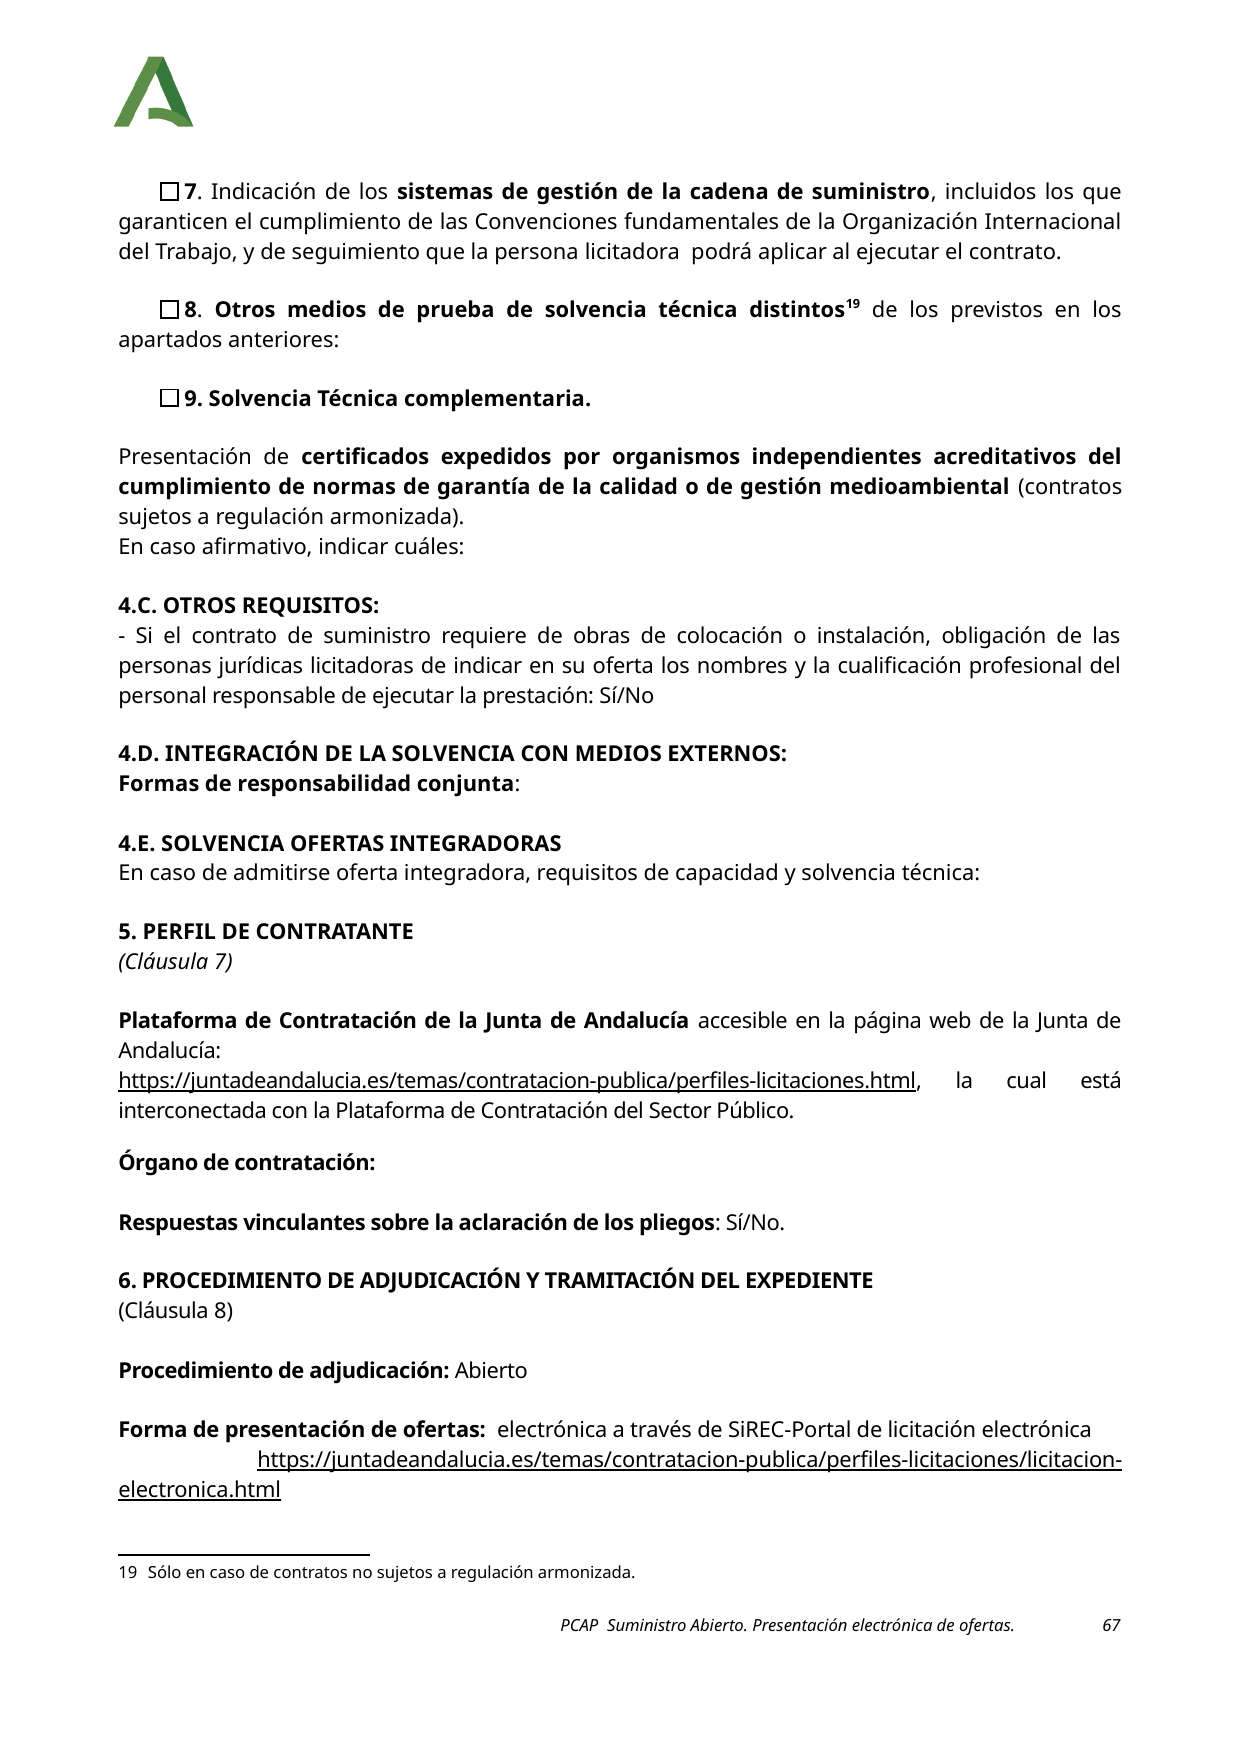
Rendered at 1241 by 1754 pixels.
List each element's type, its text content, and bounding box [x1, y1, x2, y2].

text Procedimiento de adjudicación: Abierto [118, 1355, 1122, 1384]
text Respuestas vinculantes sobre la aclaración de los pliegos: Sí/No. [118, 1207, 1122, 1237]
text Presentación de certificados expedidos por organismos independientes acreditativos del cumplimiento de normas de garantía de la calidad o de gestión medioambiental (contratos sujetos a regulación armonizada). [118, 441, 1122, 531]
text Sólo en caso de contratos no sujetos a regulación armonizada. [118, 1561, 1122, 1584]
text 4.D. INTEGRACIÓN DE LA SOLVENCIA CON MEDIOS EXTERNOS: [118, 738, 1122, 768]
text (Cláusula 8) [118, 1295, 1122, 1325]
text https://juntadeandalucia.es/temas/contratacion-publica/perfiles-licitaciones/licitacion-electronica.html [118, 1444, 1122, 1504]
text En caso de admitirse oferta integradora, requisitos de capacidad y solvencia técnica: [118, 857, 1122, 887]
text 9. Solvencia Técnica complementaria. [118, 383, 1122, 413]
text 8. Otros medios de prueba de solvencia técnica distintos de los previstos en los apartados anteriores: [118, 294, 1122, 354]
text https://juntadeandalucia.es/temas/contratacion-publica/perfiles-licitaciones.html, la cual está interconectada con la Plataforma de Contratación del Sector Público. [118, 1065, 1122, 1124]
text Formas de responsabilidad conjunta: [118, 768, 1122, 798]
text - Si el contrato de suministro requiere de obras de colocación o instalación, obligación de las personas jurídicas licitadoras de indicar en su oferta los nombres y la cualificación profesional del personal responsable de ejecutar la prestación: Sí/No [118, 620, 1122, 709]
text 4.C. OTROS REQUISITOS: [118, 590, 1122, 620]
text En caso afirmativo, indicar cuáles: [118, 531, 1122, 561]
text 4.E. SOLVENCIA OFERTAS INTEGRADORAS [118, 828, 1122, 857]
text 6. PROCEDIMIENTO DE ADJUDICACIÓN Y TRAMITACIÓN DEL EXPEDIENTE [118, 1265, 1122, 1295]
text (Cláusula 7) [118, 946, 1122, 976]
text 7. Indicación de los sistemas de gestión de la cadena de suministro, incluidos los que garanticen el cumplimiento de las Convenciones fundamentales de la Organización Internacional del Trabajo, y de seguimiento que la persona licitadora podrá aplicar al ejecutar el contrato. [118, 176, 1122, 266]
text Órgano de contratación: [118, 1147, 1122, 1177]
picture [109, 52, 198, 131]
text Plataforma de Contratación de la Junta de Andalucía accesible en la página web de la Junta de Andalucía: [118, 1005, 1122, 1065]
text Forma de presentación de ofertas: electrónica a través de SiREC-Portal de licitación electrónica [118, 1414, 1122, 1444]
text 5. PERFIL DE CONTRATANTE [118, 916, 1122, 946]
